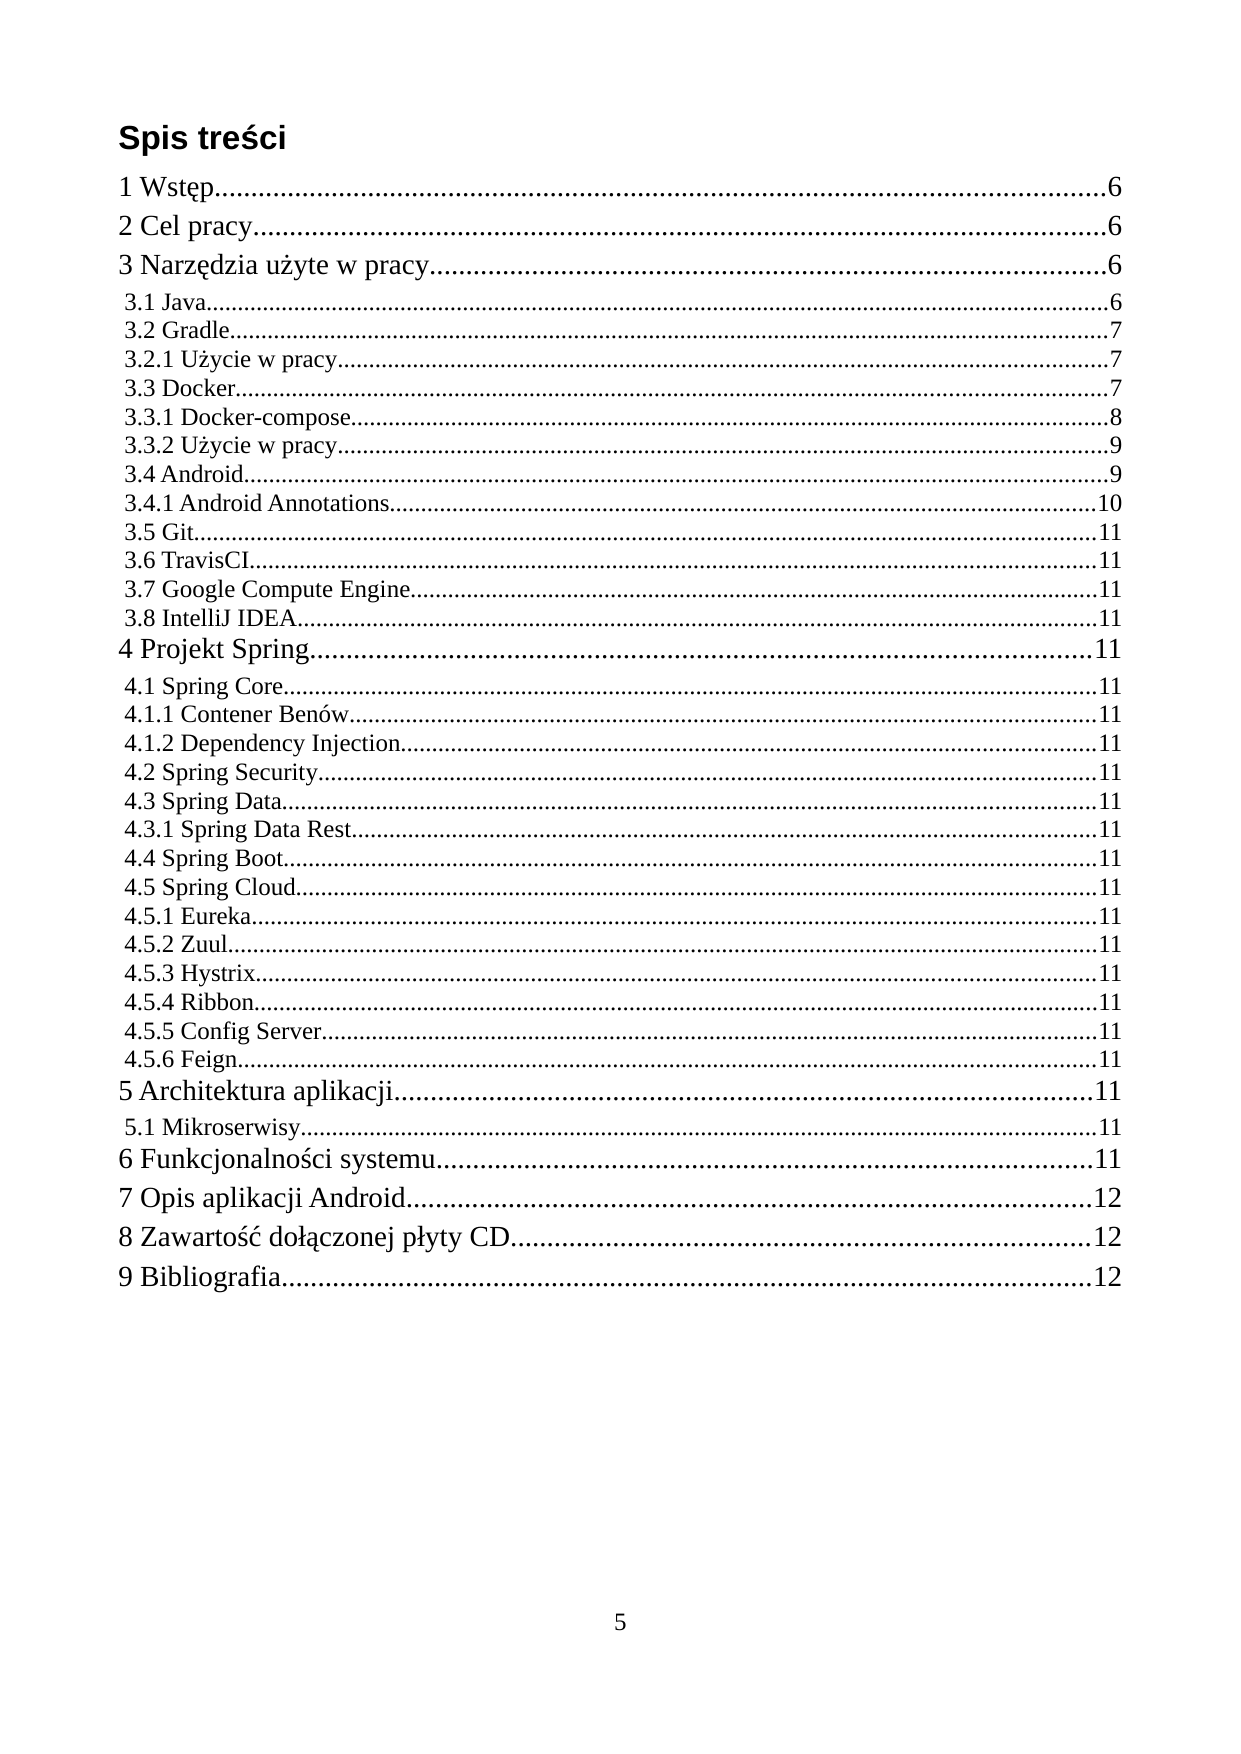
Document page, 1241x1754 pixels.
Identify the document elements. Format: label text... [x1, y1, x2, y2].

text 6 Funkcjonalności systemu 11 [118, 1141, 1122, 1175]
text 9 Bibliografia 12 [118, 1259, 1122, 1292]
text 3.2.1 Użycie w pracy 7 [124, 344, 1122, 373]
text 3.3 Docker 7 [124, 373, 1122, 402]
text 8 Zawartość dołączonej płyty CD 12 [118, 1219, 1122, 1253]
text 2 Cel pracy 6 [118, 208, 1122, 242]
text 3.5 Git 11 [124, 517, 1122, 545]
text 4.1.1 Contener Benów 11 [124, 699, 1122, 728]
text 3.3.1 Docker-compose 8 [124, 402, 1122, 430]
subtitle Spis treści [118, 118, 1122, 157]
text 4.3.1 Spring Data Rest 11 [124, 814, 1122, 843]
text 4.4 Spring Boot 11 [124, 843, 1122, 872]
text 3.2 Gradle 7 [124, 315, 1122, 344]
text 3.4.1 Android Annotations 10 [124, 488, 1122, 517]
text 4.3 Spring Data 11 [124, 786, 1122, 814]
text 3.6 TravisCI 11 [124, 545, 1122, 574]
text 5 Architektura aplikacji 11 [118, 1073, 1122, 1107]
text 3.3.2 Użycie w pracy 9 [124, 430, 1122, 459]
text 4.5.5 Config Server 11 [124, 1016, 1122, 1044]
text 4 Projekt Spring 11 [118, 632, 1122, 665]
text 7 Opis aplikacji Android 12 [118, 1180, 1122, 1214]
text 4.5.1 Eureka 11 [124, 901, 1122, 929]
text 5.1 Mikroserwisy 11 [124, 1112, 1122, 1141]
text 3.8 IntelliJ IDEA 11 [124, 603, 1122, 632]
text 4.5.3 Hystrix 11 [124, 958, 1122, 987]
text 4.2 Spring Security 11 [124, 757, 1122, 786]
text 4.5.2 Zuul 11 [124, 929, 1122, 958]
text 3.1 Java 6 [124, 287, 1122, 315]
text 4.5.4 Ribbon 11 [124, 987, 1122, 1016]
text 4.5.6 Feign 11 [124, 1044, 1122, 1073]
text 3.7 Google Compute Engine 11 [124, 574, 1122, 603]
text 4.5 Spring Cloud 11 [124, 872, 1122, 901]
text 3 Narzędzia użyte w pracy 6 [118, 247, 1122, 281]
text 3.4 Android 9 [124, 459, 1122, 488]
text 1 Wstęp 6 [118, 169, 1122, 203]
text 4.1 Spring Core 11 [124, 671, 1122, 699]
text 4.1.2 Dependency Injection 11 [124, 728, 1122, 757]
